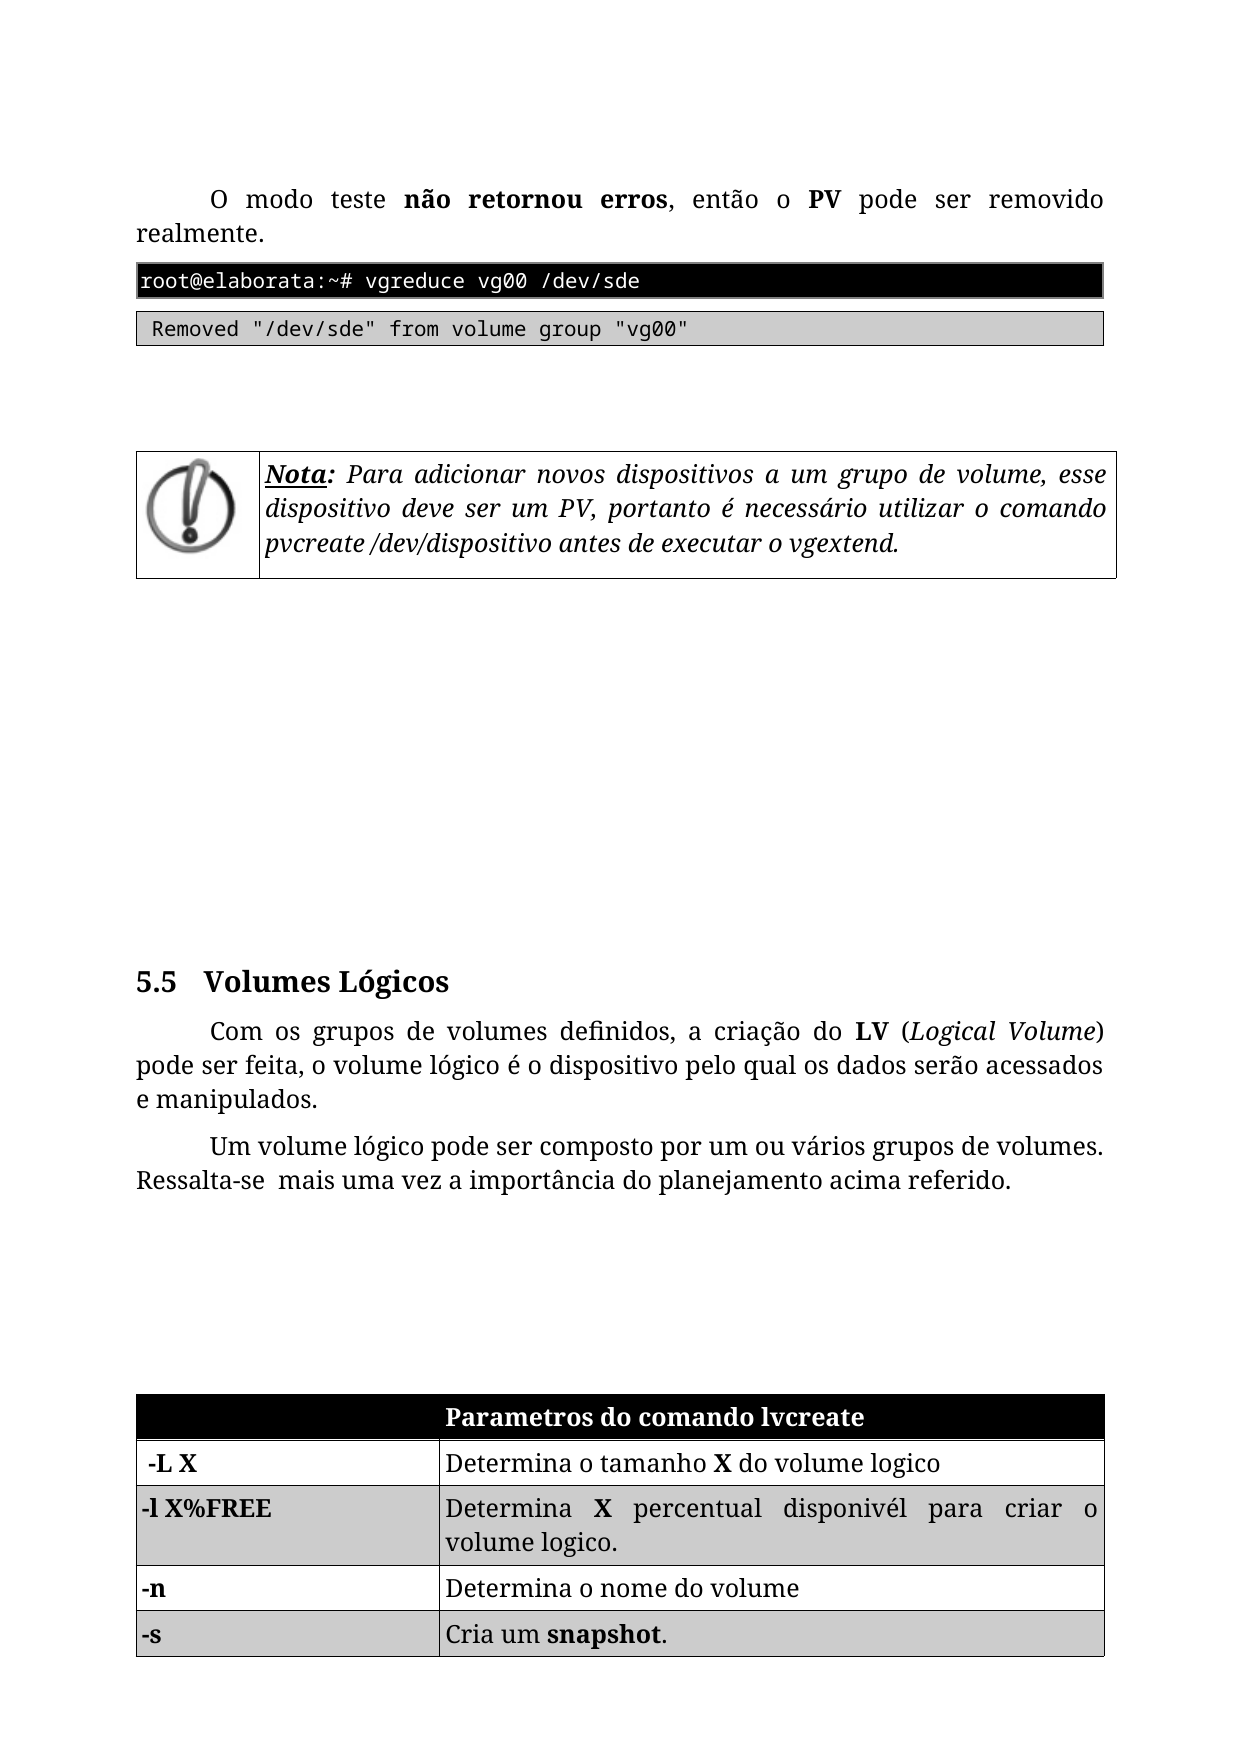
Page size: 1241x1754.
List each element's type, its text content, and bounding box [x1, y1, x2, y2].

table_header Nota: Para adicionar novos dispositivos a um grupo de volume, esse dispositivo deve ser um PV, portanto é necessário utilizar o comando pvcreate /dev/dispositivo antes de executar o vgextend. [260, 452, 1116, 577]
table_cell -l X%FREE [137, 1486, 439, 1565]
table_header Parametros do comando lvcreate [440, 1394, 1104, 1439]
text Um volume lógico pode ser composto por um ou vários grupos de volumes. Ressalta-se mais uma vez a importância do planejamento acima referido. [136, 1128, 1104, 1196]
subtitle Volumes Lógicos [136, 962, 1104, 1001]
text root@elaborata:~# vgreduce vg00 /dev/sde [138, 264, 1102, 297]
table_cell Determina X percentual disponivél para criar o volume logico. [440, 1486, 1104, 1565]
text Removed "/dev/sde" from volume group "vg00" [137, 312, 1103, 345]
table_cell Determina o nome do volume [440, 1566, 1104, 1610]
table_cell Determina o tamanho X do volume logico [440, 1441, 1104, 1485]
table_cell -L X [137, 1441, 439, 1485]
table_cell -n [137, 1566, 439, 1610]
table_cell -s [137, 1611, 439, 1656]
table_cell Cria um snapshot. [440, 1611, 1104, 1656]
text Com os grupos de volumes definidos, a criação do LV (Logical Volume) pode ser feita, o volume lógico é o dispositivo pelo qual os dados serão acessados e manipulados. [136, 1014, 1104, 1116]
text O modo teste não retornou erros, então o PV pode ser removido realmente. [136, 182, 1104, 250]
table_header [137, 452, 259, 577]
table_header [137, 1394, 439, 1439]
